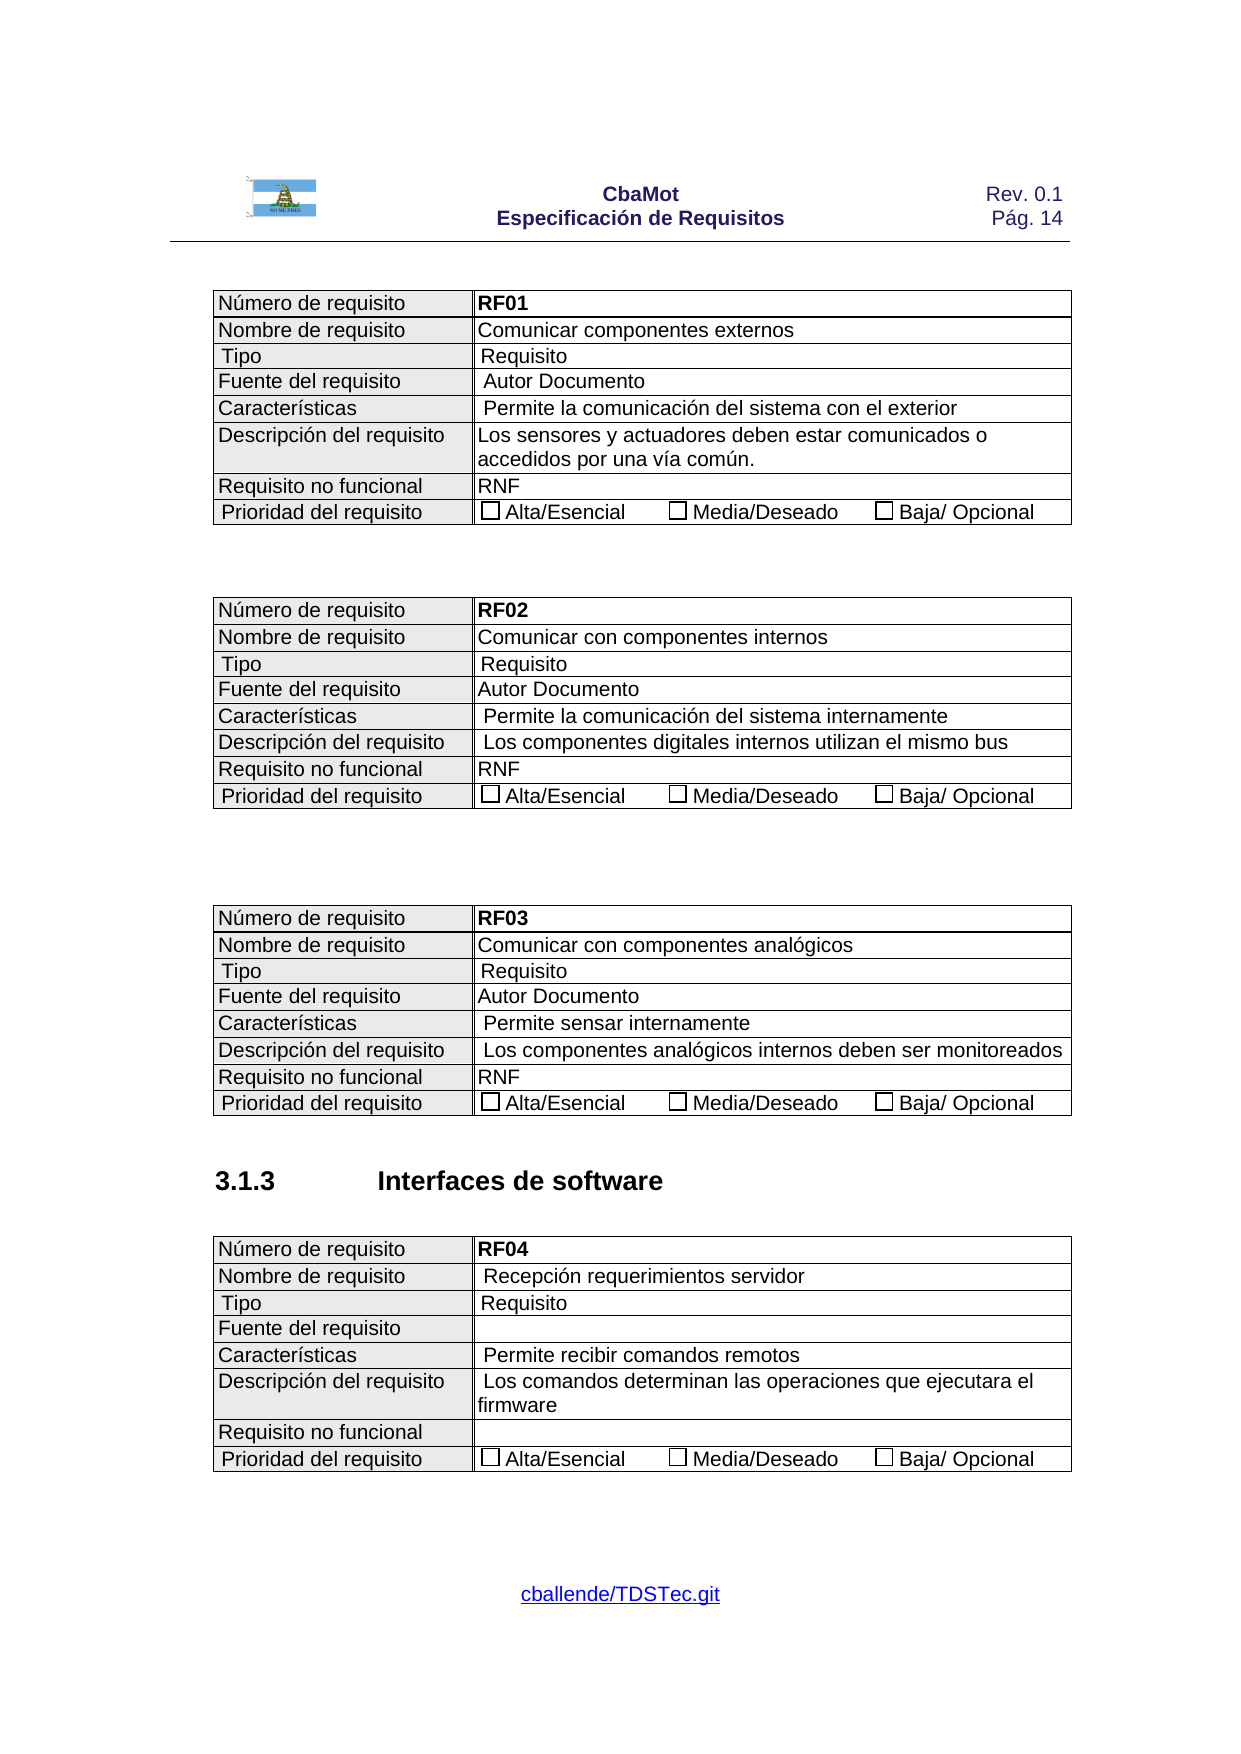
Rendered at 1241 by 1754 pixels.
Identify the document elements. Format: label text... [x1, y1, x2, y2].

table_cell Los sensores y actuadores deben estar comunicados o accedidos por una vía común. [475, 423, 1071, 472]
table_cell Autor Documento [475, 677, 1071, 702]
table_cell Media/Deseado [661, 1447, 867, 1471]
table_cell Nombre de requisito [214, 625, 472, 651]
table_cell [475, 1316, 1071, 1342]
table_cell Baja/ Opcional [867, 500, 1071, 524]
table_cell Fuente del requisito [214, 984, 472, 1010]
table_cell Requisito no funcional [214, 1065, 472, 1090]
table_cell Requisito no funcional [214, 1420, 472, 1446]
table_cell Permite la comunicación del sistema internamente [475, 704, 1071, 729]
table_header Número de requisito [214, 1237, 472, 1263]
table_cell Tipo [214, 959, 472, 983]
table_cell Características [214, 1343, 472, 1368]
table_cell Prioridad del requisito [214, 784, 472, 808]
table_cell Comunicar con componentes internos [475, 625, 1071, 651]
table_cell Comunicar con componentes analógicos [475, 933, 1071, 958]
subtitle Interfaces de software [215, 1165, 1063, 1196]
table_header RF03 [475, 906, 1071, 931]
table_header Número de requisito [214, 906, 472, 931]
table_cell Descripción del requisito [214, 730, 472, 756]
table_cell Características [214, 704, 472, 729]
table_cell Los componentes analógicos internos deben ser monitoreados [475, 1038, 1071, 1063]
table_cell Nombre de requisito [214, 318, 472, 343]
table_cell Nombre de requisito [214, 933, 472, 958]
table_cell Características [214, 396, 472, 422]
table_cell Baja/ Opcional [867, 1447, 1071, 1471]
table_cell Tipo [214, 1291, 472, 1315]
table_cell RNF [475, 757, 1071, 783]
table_cell Descripción del requisito [214, 423, 472, 472]
table_cell Permite la comunicación del sistema con el exterior [475, 396, 1071, 422]
table_cell Tipo [214, 652, 472, 676]
table_cell Requisito [475, 344, 661, 368]
table_cell Prioridad del requisito [214, 1447, 472, 1471]
table_cell Media/Deseado [661, 500, 867, 524]
table_cell RNF [475, 474, 1071, 499]
table_cell Requisito [475, 1291, 661, 1315]
table_cell Permite sensar internamente [475, 1011, 1071, 1037]
table_header Número de requisito [214, 291, 472, 316]
table_cell Alta/Esencial [475, 1447, 661, 1471]
table_cell Características [214, 1011, 472, 1037]
table_header Número de requisito [214, 598, 472, 624]
table_cell Media/Deseado [661, 784, 867, 808]
table_cell RNF [475, 1065, 1071, 1090]
table_cell Requisito no funcional [214, 757, 472, 783]
table_header RF04 [475, 1237, 1071, 1263]
table_cell Baja/ Opcional [867, 1091, 1071, 1115]
table_cell Requisito [475, 652, 661, 676]
table_cell Descripción del requisito [214, 1369, 472, 1419]
table_cell Alta/Esencial [475, 784, 661, 808]
table_cell Nombre de requisito [214, 1264, 472, 1290]
table_cell Alta/Esencial [475, 500, 661, 524]
table_cell Autor Documento [475, 369, 1071, 395]
table_cell Permite recibir comandos remotos [475, 1343, 1071, 1368]
table_cell Los componentes digitales internos utilizan el mismo bus [475, 730, 1071, 756]
table_cell Fuente del requisito [214, 1316, 472, 1342]
table_cell Recepción requerimientos servidor [475, 1264, 1071, 1290]
table_cell [661, 344, 1071, 368]
table_cell Requisito [475, 959, 661, 983]
table_cell [661, 652, 1071, 676]
table_cell Baja/ Opcional [867, 784, 1071, 808]
table_cell Media/Deseado [661, 1091, 867, 1115]
table_cell Prioridad del requisito [214, 1091, 472, 1115]
table_cell Requisito no funcional [214, 474, 472, 499]
table_cell Comunicar componentes externos [475, 318, 1071, 343]
table_cell Los comandos determinan las operaciones que ejecutara el firmware [475, 1369, 1071, 1419]
table_cell [475, 1420, 1071, 1446]
table_cell Tipo [214, 344, 472, 368]
table_cell Fuente del requisito [214, 677, 472, 702]
table_cell Alta/Esencial [475, 1091, 661, 1115]
table_header RF02 [475, 598, 1071, 624]
table_cell [661, 1291, 1071, 1315]
table_cell Prioridad del requisito [214, 500, 472, 524]
table_cell [661, 959, 1071, 983]
table_header RF01 [475, 291, 1071, 316]
table_cell Descripción del requisito [214, 1038, 472, 1063]
picture [242, 174, 320, 220]
table_cell Fuente del requisito [214, 369, 472, 395]
table_cell Autor Documento [475, 984, 1071, 1010]
